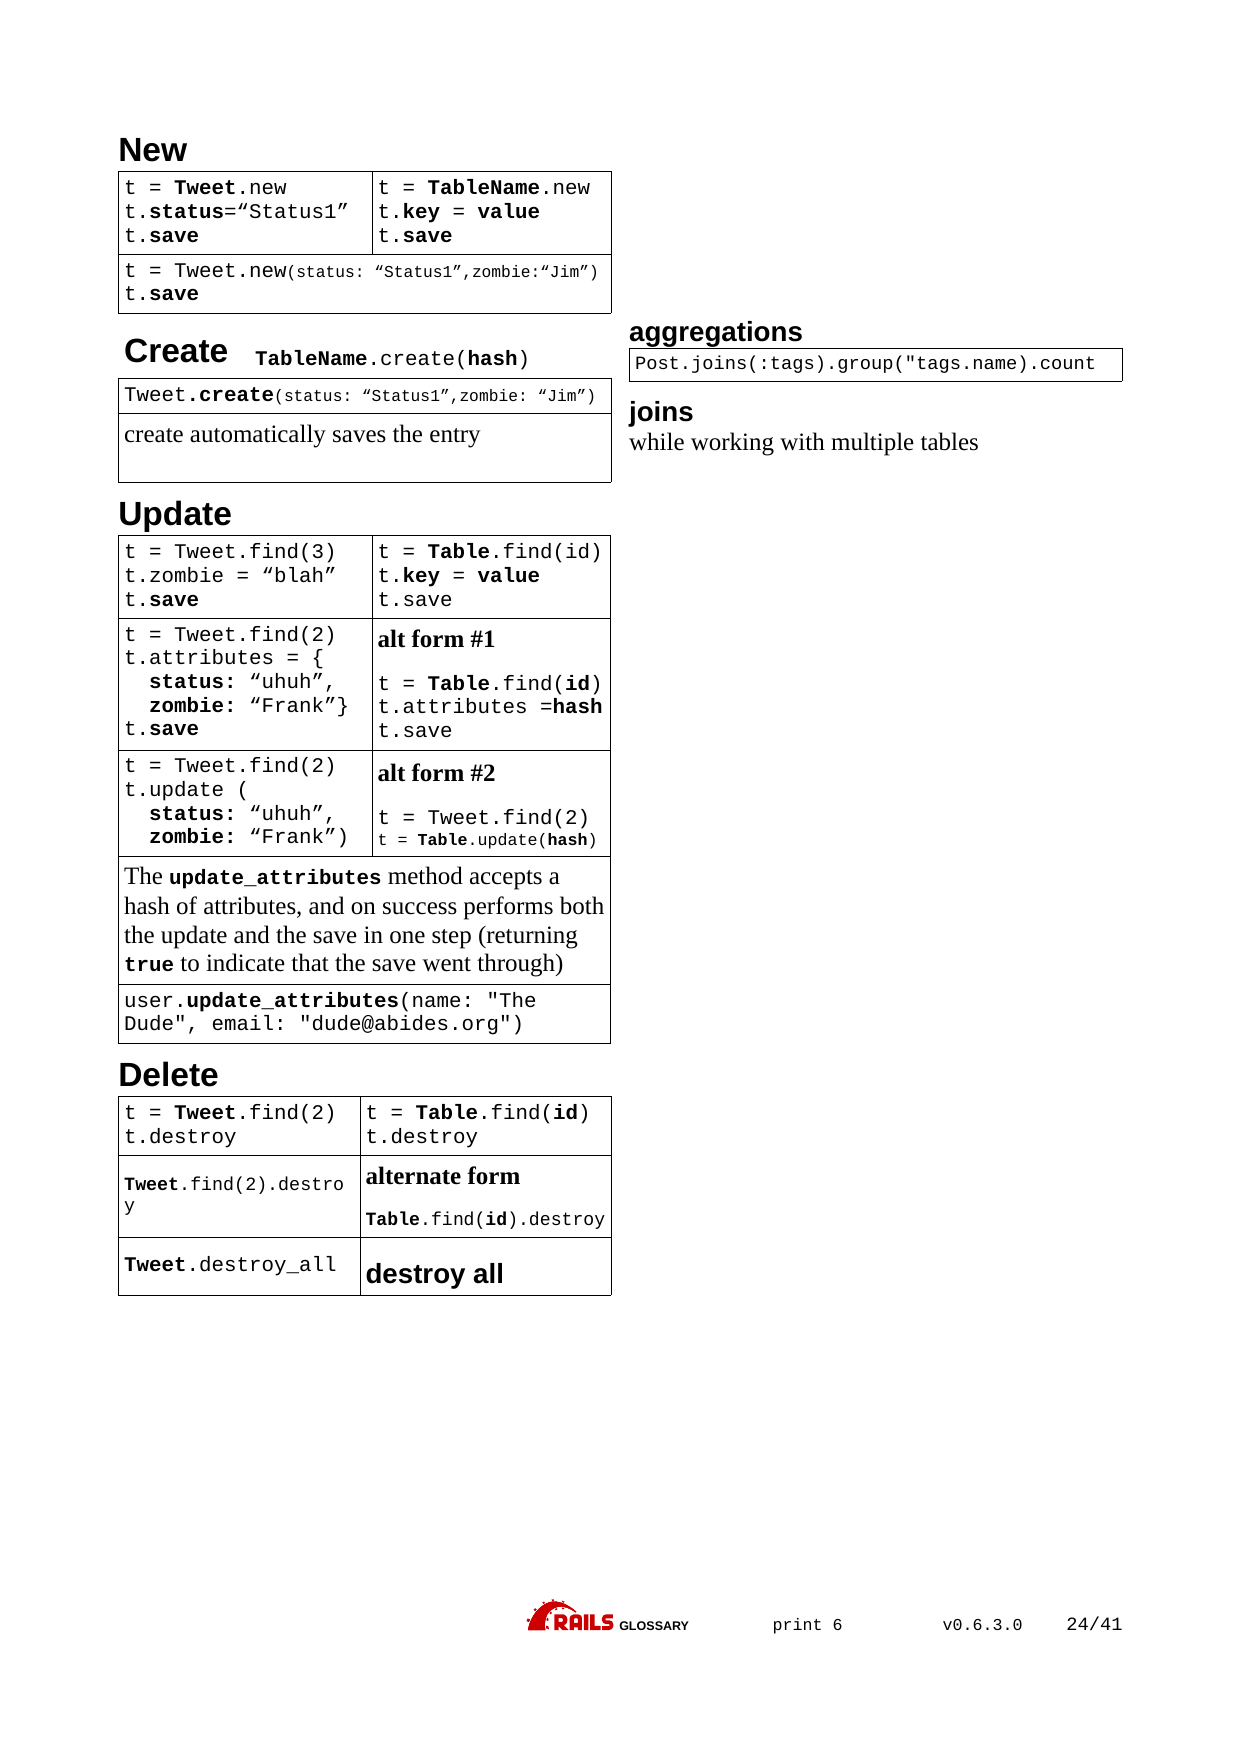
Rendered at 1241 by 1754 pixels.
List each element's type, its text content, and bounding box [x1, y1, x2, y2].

table_header t = Tweet.new t.status=“Status1” t.save [119, 172, 372, 254]
text while working with multiple tables [629, 427, 1122, 456]
table_cell Create [118, 314, 249, 378]
table_cell Tweet.destroy_all [119, 1238, 360, 1295]
table_cell Tweet.find(2).destroy [119, 1156, 360, 1237]
table_header t = Table.find(id) t.destroy [361, 1097, 611, 1155]
table_header t = Table.find(id) t.key = value t.save [373, 536, 610, 618]
table_cell create automatically saves the entry [119, 414, 611, 482]
table_cell The update_attributes method accepts a hash of attributes, and on success performs both the update and the save in one step (returning true to indicate that the save went through) [119, 857, 610, 984]
table_cell user.update_attributes(name: "The Dude", email: "dude@abides.org") [119, 985, 610, 1043]
table_cell alt form #1 t = Table.find(id) t.attributes =hash t.save [373, 619, 610, 749]
table_header t = Tweet.find(2) t.destroy [119, 1097, 360, 1155]
subtitle New [118, 130, 611, 168]
table_cell alt form #2 t = Tweet.find(2) t = Table.update(hash) [373, 751, 610, 856]
subtitle joins [629, 395, 1122, 427]
table_cell Tweet.create(status: “Status1”,zombie: “Jim”) [119, 379, 611, 413]
subtitle Update [118, 494, 611, 532]
table_header Post.joins(:tags).group("tags.name).count [630, 349, 1122, 381]
table_cell destroy all [361, 1238, 611, 1295]
subtitle aggregations [629, 316, 1122, 348]
table_cell t = Tweet.find(2) t.attributes = { status: “uhuh”, zombie: “Frank”} t.save [119, 619, 372, 749]
subtitle Delete [118, 1054, 611, 1093]
table_header t = TableName.new t.key = value t.save [373, 172, 611, 254]
table_cell t = Tweet.find(2) t.update ( status: “uhuh”, zombie: “Frank”) [119, 751, 372, 856]
table_header t = Tweet.find(3) t.zombie = “blah” t.save [119, 536, 372, 618]
table_cell t = Tweet.new(status: “Status1”,zombie:“Jim”) t.save [119, 255, 611, 313]
table_cell alternate form Table.find(id).destroy [361, 1156, 611, 1237]
table_cell TableName.create(hash) [249, 314, 611, 378]
